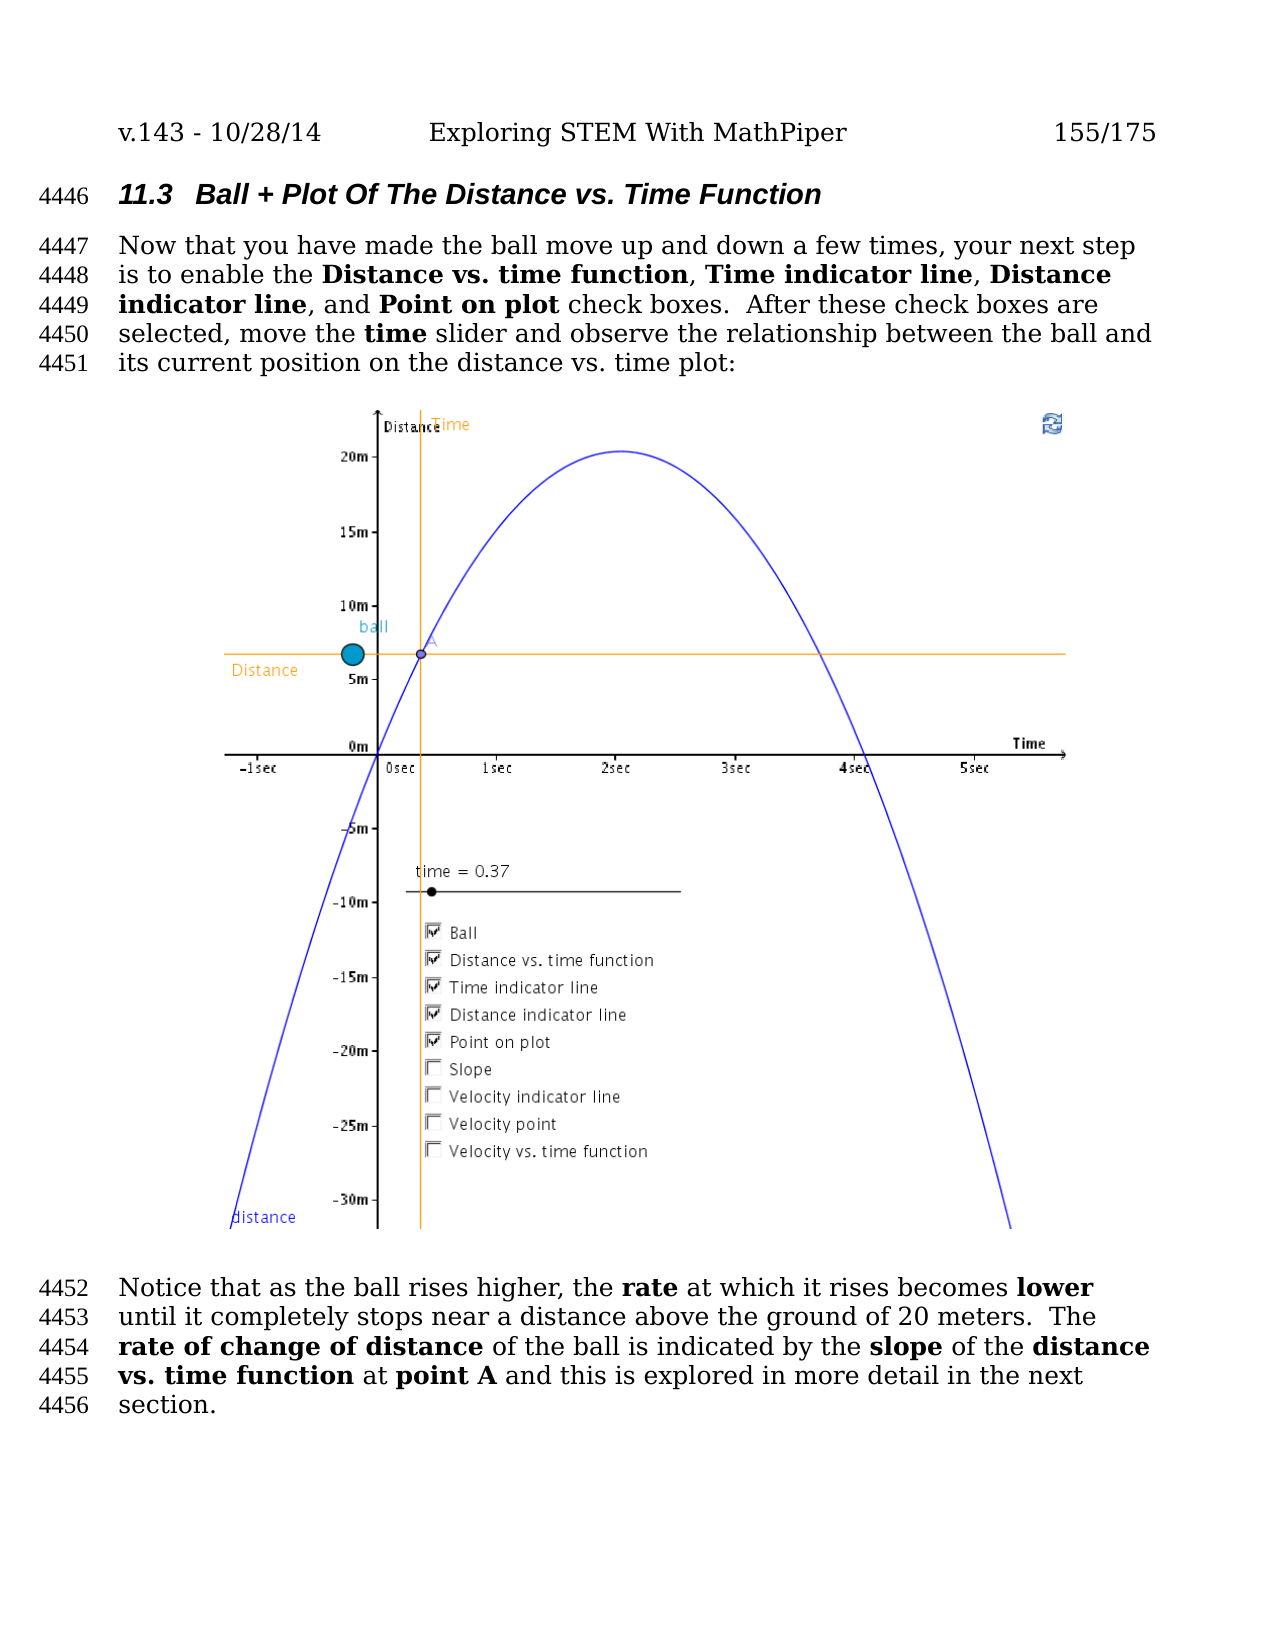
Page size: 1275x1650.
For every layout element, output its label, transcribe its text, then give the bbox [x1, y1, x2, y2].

text Now that you have made the ball move up and down a few times, your next step is to enable the Distance vs. time function, Time indicator line, Distance indicator line, and Point on plot check boxes. After these check boxes are selected, move the time slider and observe the relationship between the ball and its current position on the distance vs. time plot: [118, 231, 1157, 378]
subtitle Ball + Plot Of The Distance vs. Time Function [118, 177, 1157, 210]
text Notice that as the ball rises higher, the rate at which it rises becomes lower until it completely stops near a distance above the ground of 20 meters. The rate of change of distance of the ball is indicated by the slope of the distance vs. time function at point A and this is explored in more detail in the next section. [118, 1273, 1157, 1419]
picture [224, 410, 1066, 1229]
